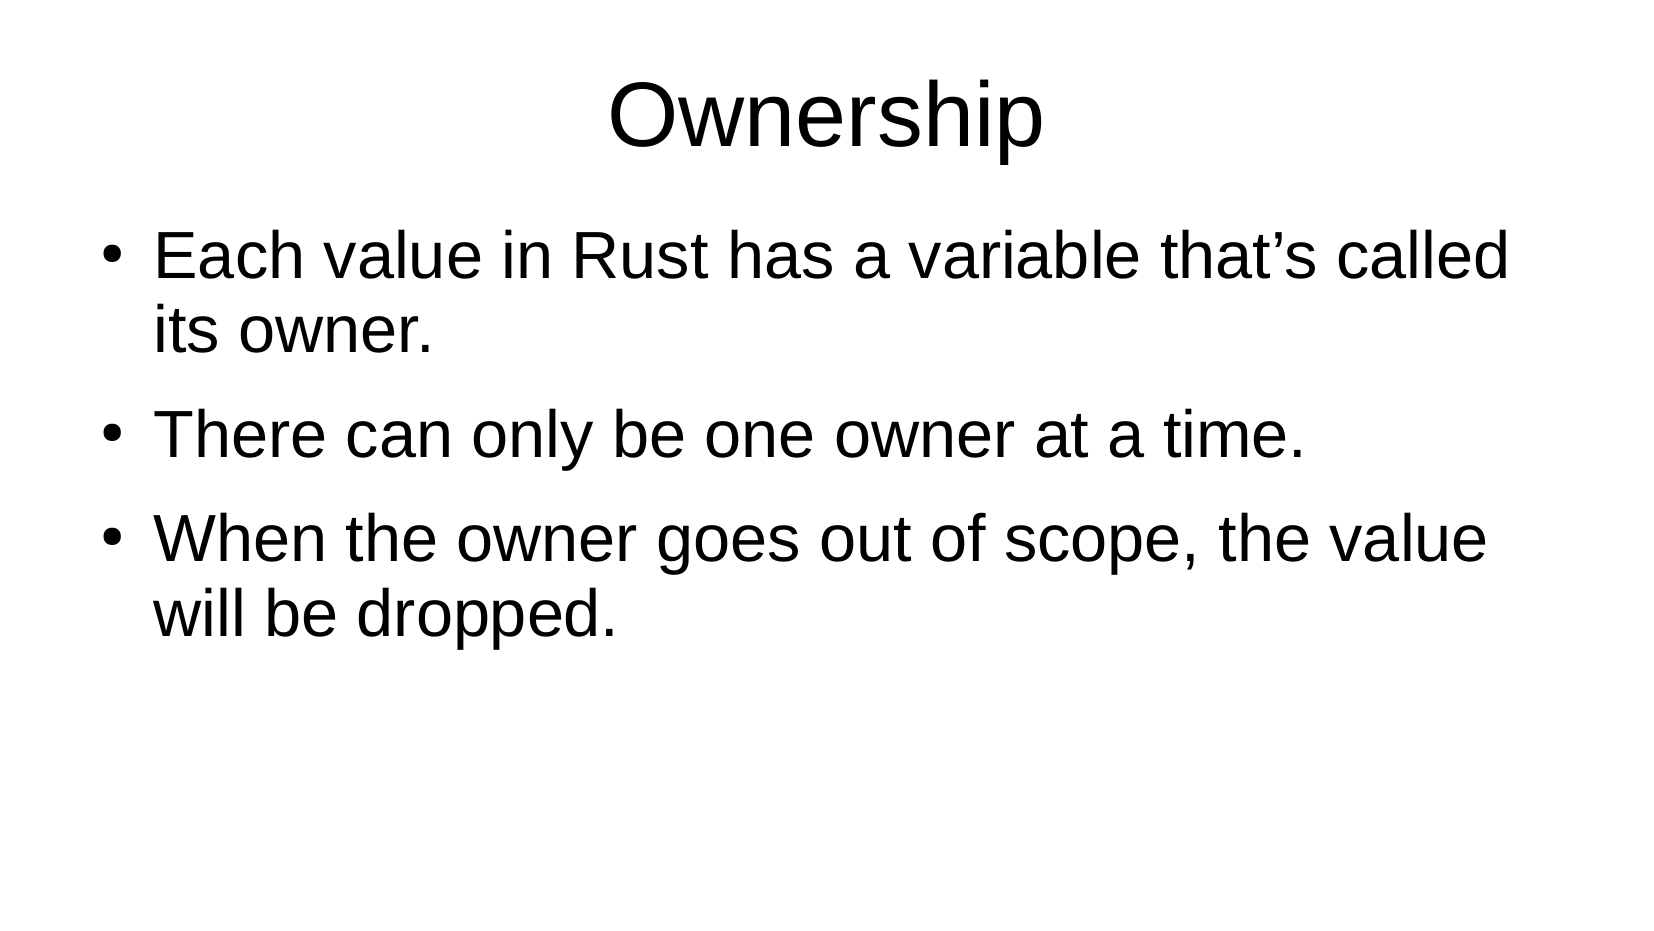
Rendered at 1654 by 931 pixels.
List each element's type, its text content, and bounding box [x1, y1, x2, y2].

list Each value in Rust has a variable that’s called its owner. There can only be one owner at a time. When the owner goes out of scope, the value will be dropped. [82, 217, 1571, 758]
title Ownership [82, 37, 1571, 193]
